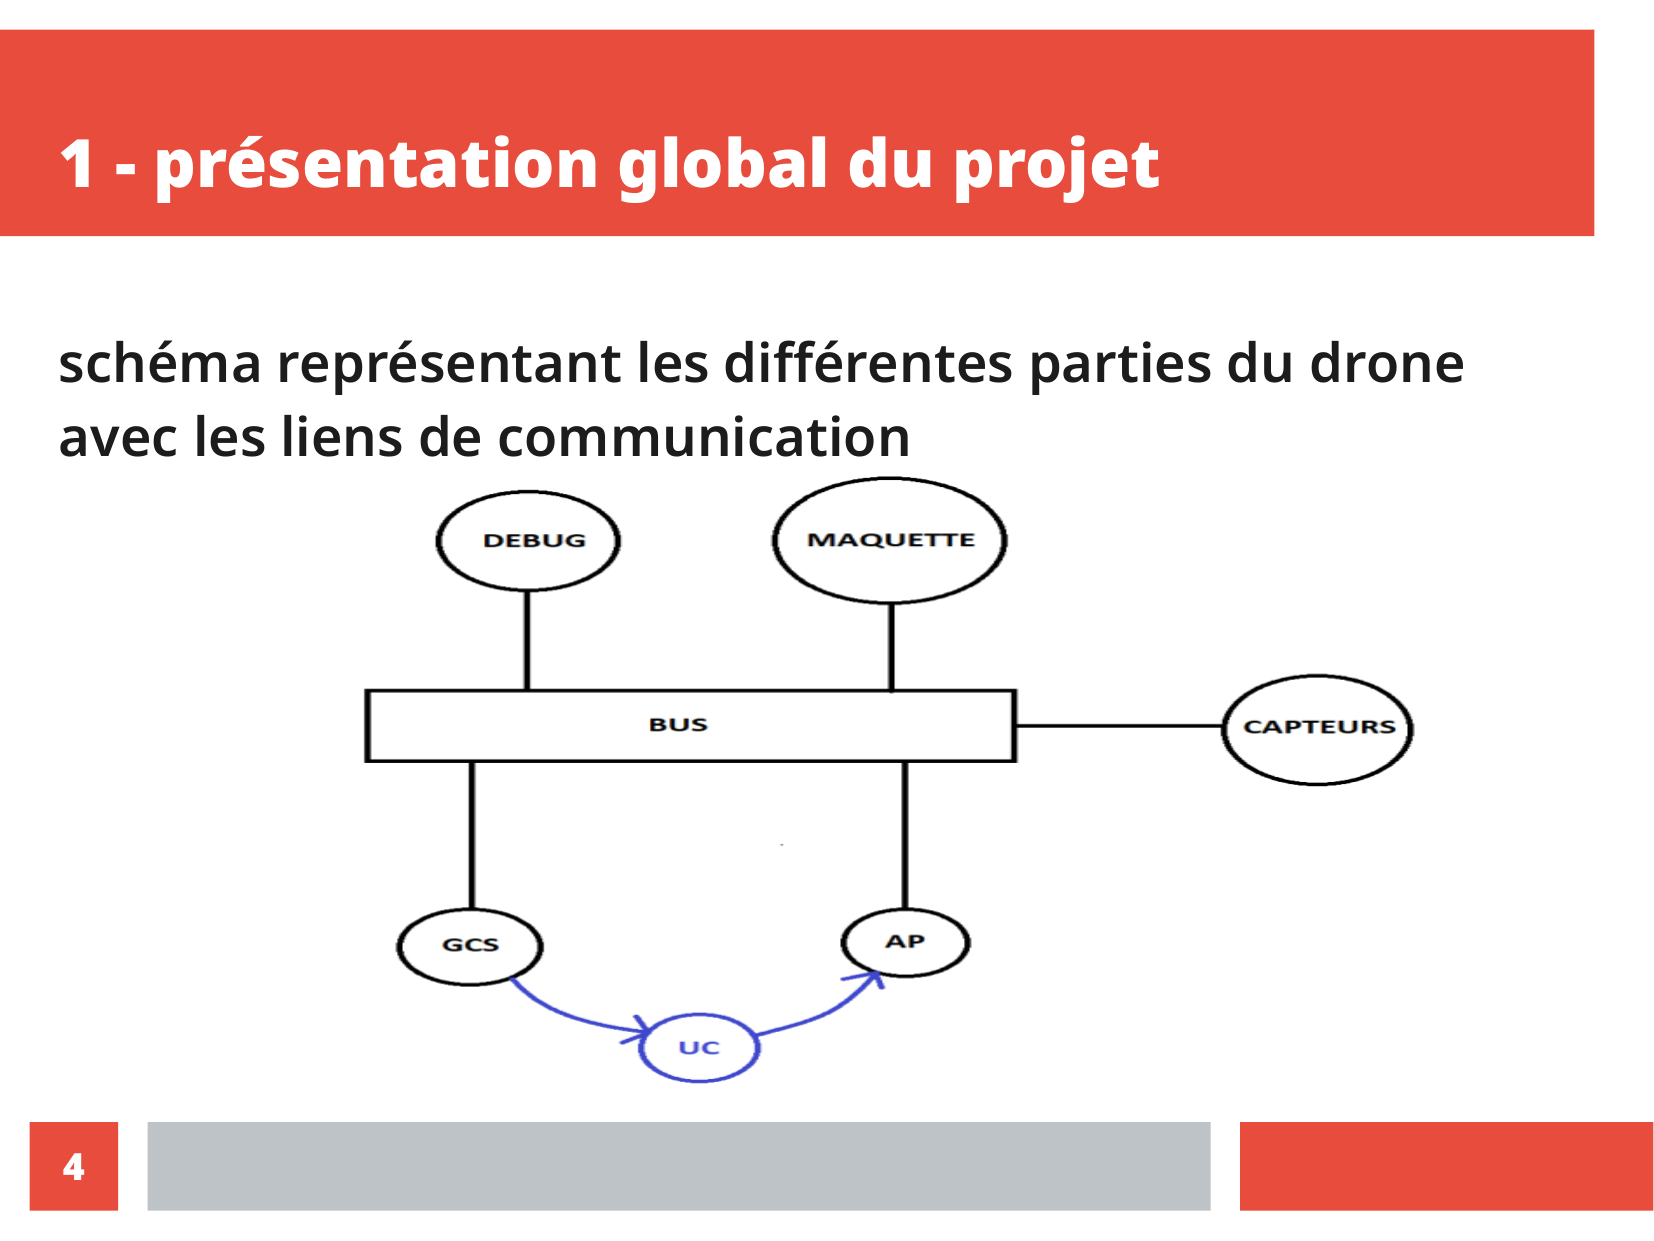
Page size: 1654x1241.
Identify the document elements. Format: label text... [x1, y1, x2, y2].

list schéma représentant les différentes parties du drone avec les liens de communication [59, 324, 1565, 1093]
title 1 - présentation global du projet [59, 59, 1595, 207]
picture [225, 461, 1441, 1111]
